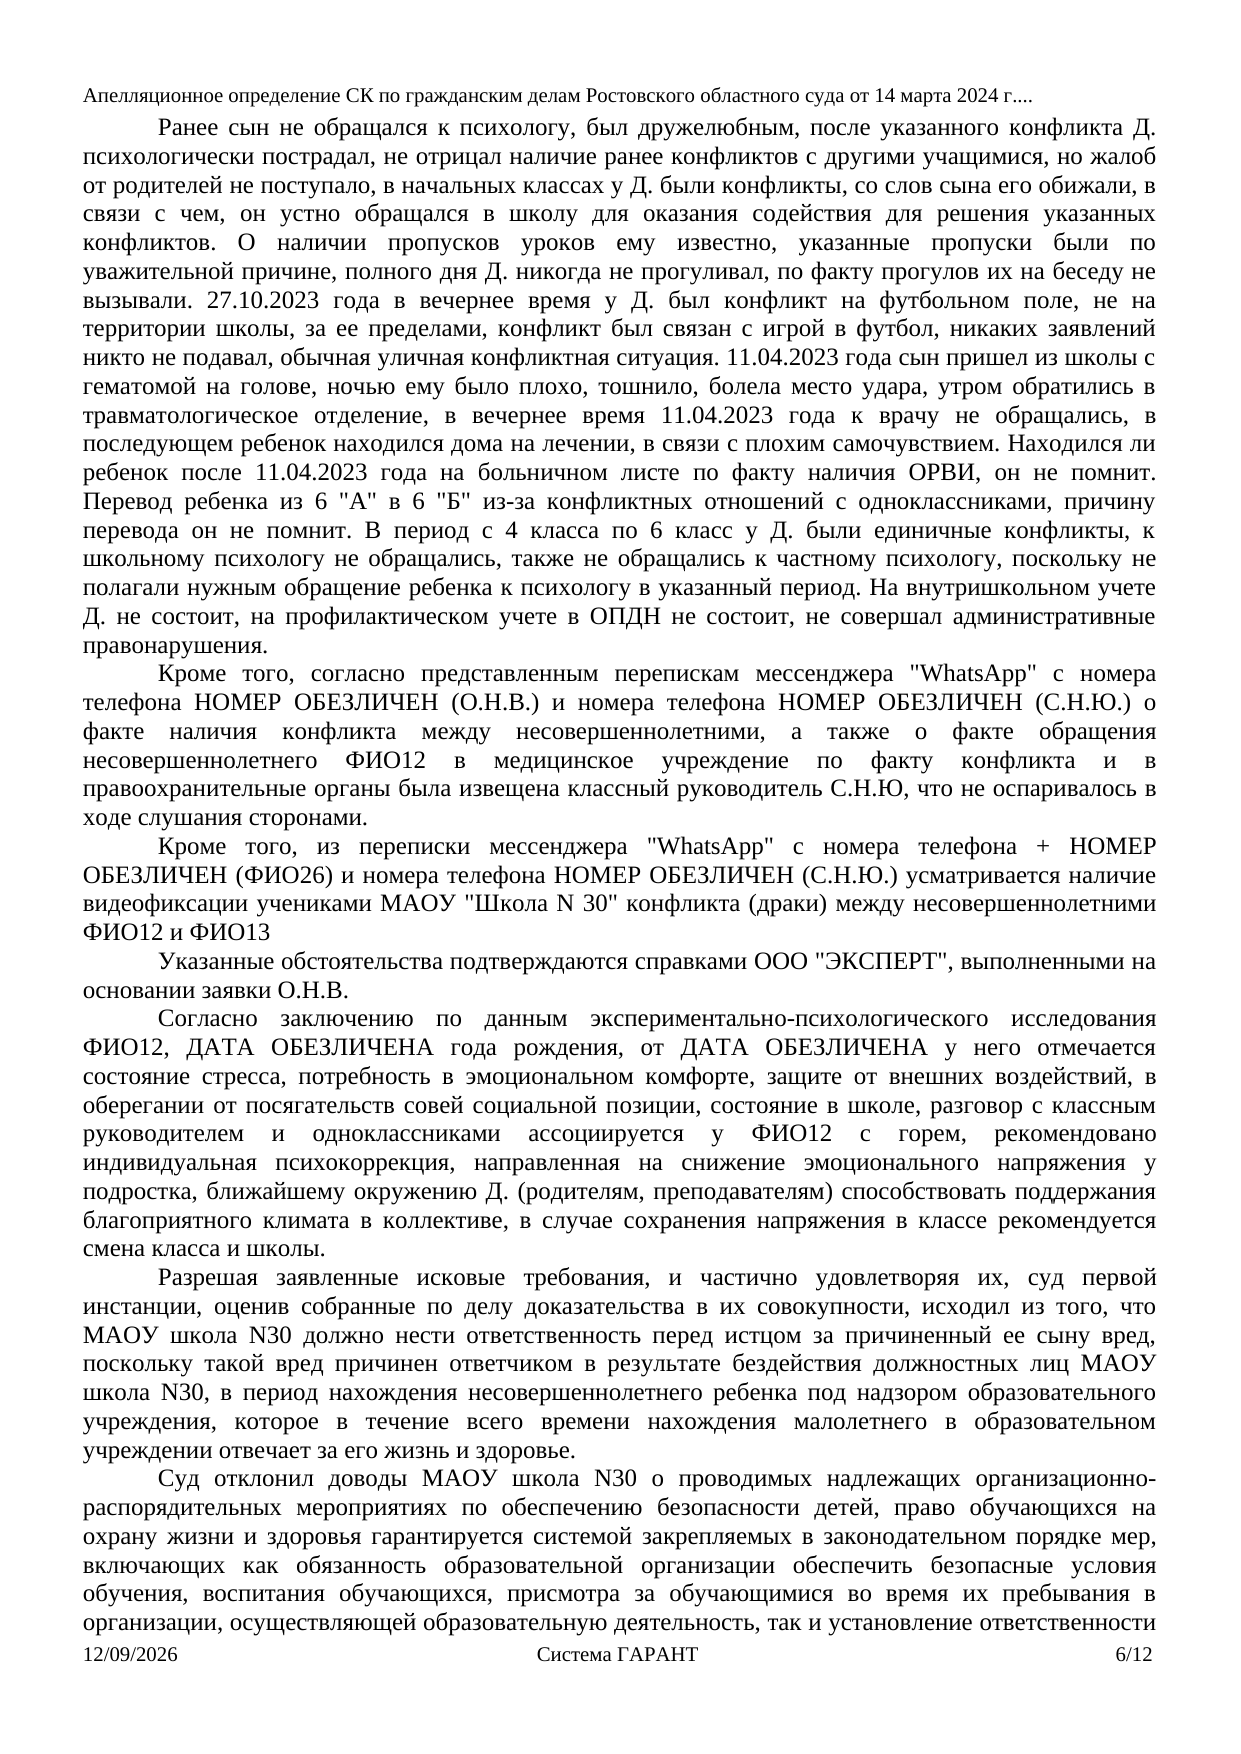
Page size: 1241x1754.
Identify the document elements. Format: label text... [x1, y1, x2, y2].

text Указанные обстоятельства подтверждаются справками ООО "ЭКСПЕРТ", выполненными на основании заявки О.Н.В. [83, 946, 1157, 1003]
text Кроме того, из переписки мессенджера "WhatsApp" с номера телефона + НОМЕР ОБЕЗЛИЧЕН (ФИО26) и номера телефона НОМЕР ОБЕЗЛИЧЕН (С.Н.Ю.) усматривается наличие видеофиксации учениками МАОУ "Школа N 30" конфликта (драки) между несовершеннолетними ФИО12 и ФИО13 [83, 831, 1157, 946]
text Разрешая заявленные исковые требования, и частично удовлетворяя их, суд первой инстанции, оценив собранные по делу доказательства в их совокупности, исходил из того, что МАОУ школа N30 должно нести ответственность перед истцом за причиненный ее сыну вред, поскольку такой вред причинен ответчиком в результате бездействия должностных лиц МАОУ школа N30, в период нахождения несовершеннолетнего ребенка под надзором образовательного учреждения, которое в течение всего времени нахождения малолетнего в образовательном учреждении отвечает за его жизнь и здоровье. [83, 1262, 1157, 1463]
text Кроме того, согласно представленным перепискам мессенджера "WhatsApp" с номера телефона НОМЕР ОБЕЗЛИЧЕН (О.Н.В.) и номера телефона НОМЕР ОБЕЗЛИЧЕН (С.Н.Ю.) о факте наличия конфликта между несовершеннолетними, а также о факте обращения несовершеннолетнего ФИО12 в медицинское учреждение по факту конфликта и в правоохранительные органы была извещена классный руководитель С.Н.Ю, что не оспаривалось в ходе слушания сторонами. [83, 658, 1157, 831]
text Суд отклонил доводы МАОУ школа N30 о проводимых надлежащих организационно-распорядительных мероприятиях по обеспечению безопасности детей, право обучающихся на охрану жизни и здоровья гарантируется системой закрепляемых в законодательном порядке мер, включающих как обязанность образовательной организации обеспечить безопасные условия обучения, воспитания обучающихся, присмотра за обучающимися во время их пребывания в организации, осуществляющей образовательную деятельность, так и установление ответственности [83, 1463, 1157, 1636]
text Ранее сын не обращался к психологу, был дружелюбным, после указанного конфликта Д. психологически пострадал, не отрицал наличие ранее конфликтов с другими учащимися, но жалоб от родителей не поступало, в начальных классах у Д. были конфликты, со слов сына его обижали, в связи с чем, он устно обращался в школу для оказания содействия для решения указанных конфликтов. О наличии пропусков уроков ему известно, указанные пропуски были по уважительной причине, полного дня Д. никогда не прогуливал, по факту прогулов их на беседу не вызывали. 27.10.2023 года в вечернее время у Д. был конфликт на футбольном поле, не на территории школы, за ее пределами, конфликт был связан с игрой в футбол, никаких заявлений никто не подавал, обычная уличная конфликтная ситуация. 11.04.2023 года сын пришел из школы с гематомой на голове, ночью ему было плохо, тошнило, болела место удара, утром обратились в травматологическое отделение, в вечернее время 11.04.2023 года к врачу не обращались, в последующем ребенок находился дома на лечении, в связи с плохим самочувствием. Находился ли ребенок после 11.04.2023 года на больничном листе по факту наличия ОРВИ, он не помнит. Перевод ребенка из 6 "А" в 6 "Б" из-за конфликтных отношений с одноклассниками, причину перевода он не помнит. В период с 4 класса по 6 класс у Д. были единичные конфликты, к школьному психологу не обращались, также не обращались к частному психологу, поскольку не полагали нужным обращение ребенка к психологу в указанный период. На внутришкольном учете Д. не состоит, на профилактическом учете в ОПДН не состоит, не совершал административные правонарушения. [83, 112, 1157, 658]
text Согласно заключению по данным экспериментально-психологического исследования ФИО12, ДАТА ОБЕЗЛИЧЕНА года рождения, от ДАТА ОБЕЗЛИЧЕНА у него отмечается состояние стресса, потребность в эмоциональном комфорте, защите от внешних воздействий, в оберегании от посягательств совей социальной позиции, состояние в школе, разговор с классным руководителем и одноклассниками ассоциируется у ФИО12 с горем, рекомендовано индивидуальная психокоррекция, направленная на снижение эмоционального напряжения у подростка, ближайшему окружению Д. (родителям, преподавателям) способствовать поддержания благоприятного климата в коллективе, в случае сохранения напряжения в классе рекомендуется смена класса и школы. [83, 1003, 1157, 1262]
